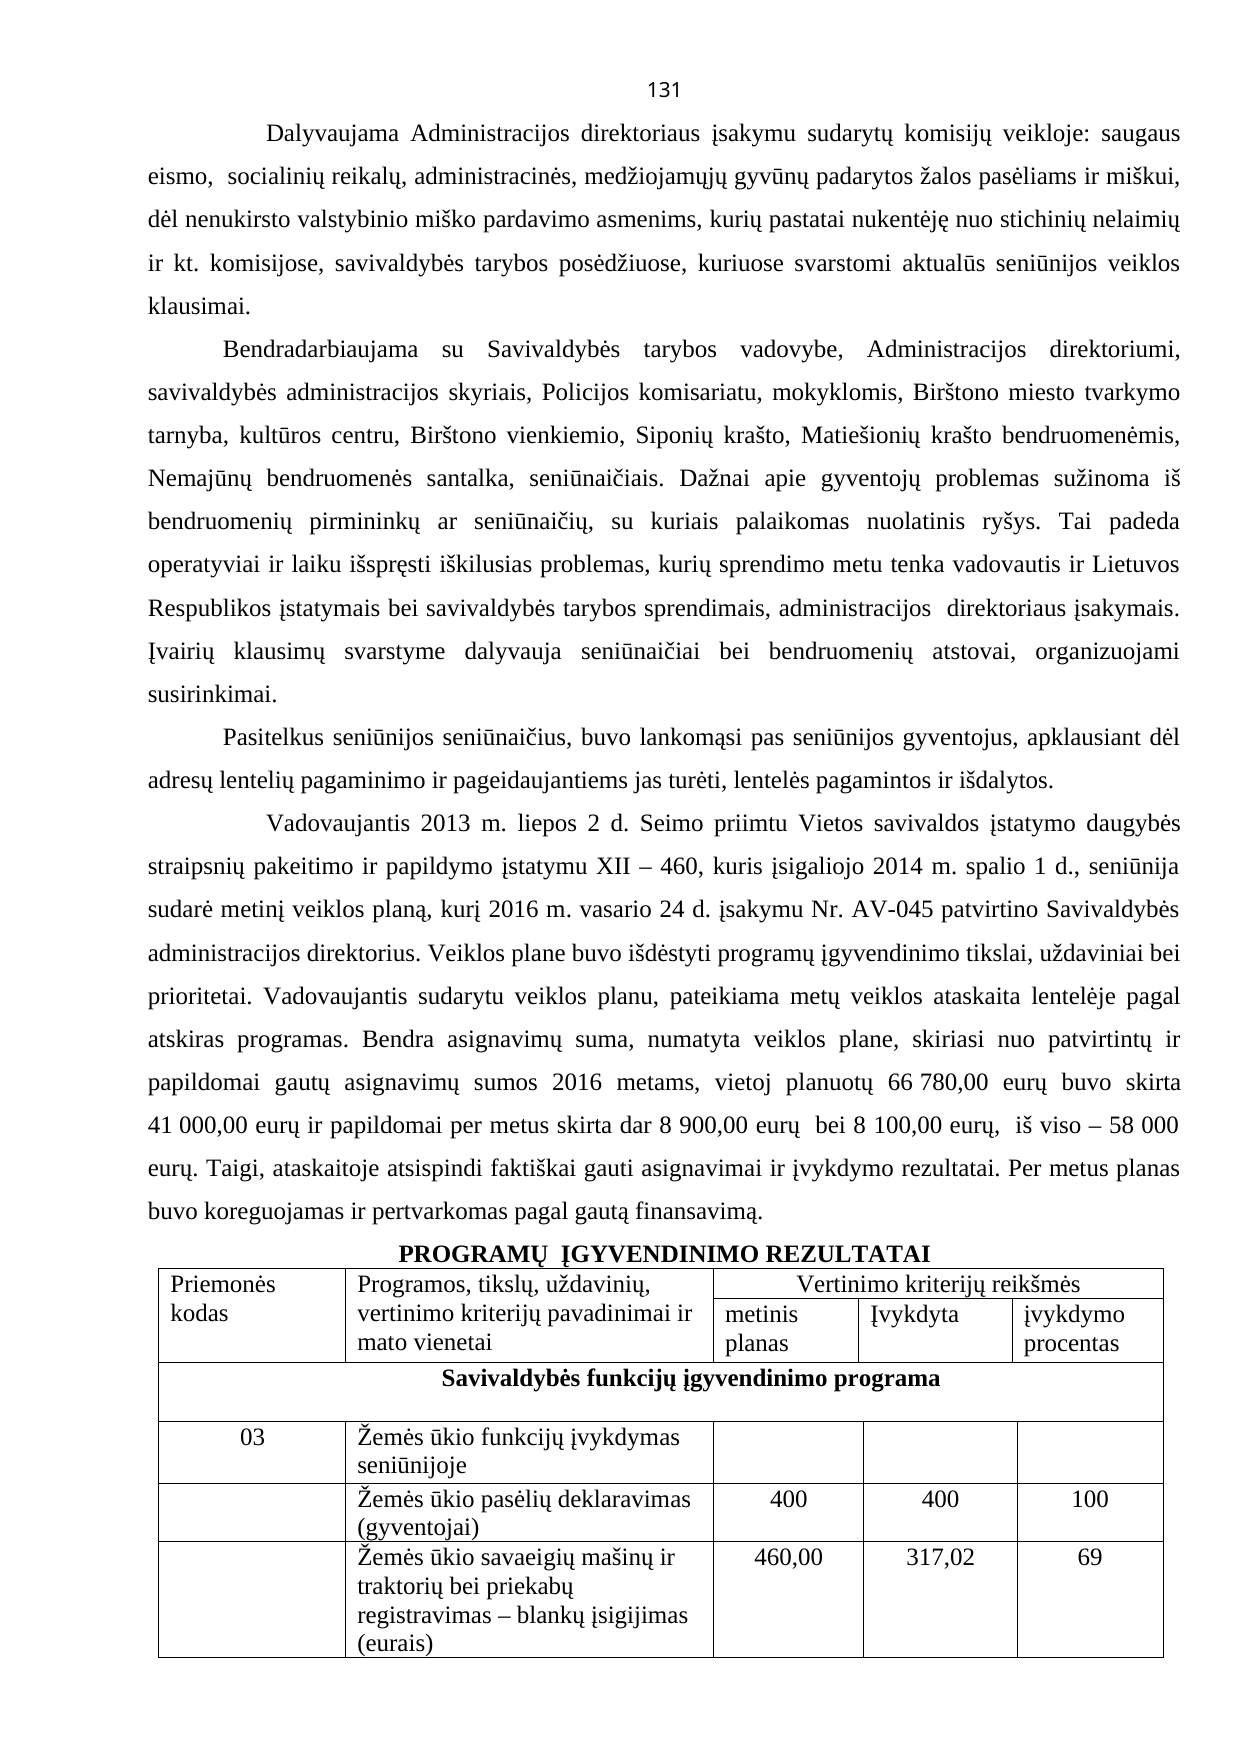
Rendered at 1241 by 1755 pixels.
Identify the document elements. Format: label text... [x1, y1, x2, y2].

table_cell 100 [1018, 1484, 1163, 1541]
table_cell Žemės ūkio funkcijų įvykdymas seniūnijoje [346, 1422, 713, 1483]
table_cell 460,00 [714, 1542, 863, 1657]
table_cell metinis planas [714, 1299, 858, 1362]
table_cell [159, 1484, 345, 1541]
table_cell Įvykdyta [859, 1299, 1012, 1362]
table_cell 69 [1018, 1542, 1163, 1657]
table_cell [714, 1422, 863, 1483]
table_cell Žemės ūkio pasėlių deklaravimas (gyventojai) [346, 1484, 713, 1541]
text Dalyvaujama Administracijos direktoriaus įsakymu sudarytų komisijų veikloje: saugaus eismo, socialinių reikalų, administracinės, medžiojamųjų gyvūnų padarytos žalos pasėliams ir miškui, dėl nenukirsto valstybinio miško pardavimo asmenims, kurių pastatai nukentėję nuo stichinių nelaimių ir kt. komisijose, savivaldybės tarybos posėdžiuose, kuriuose svarstomi aktualūs seniūnijos veiklos klausimai. [148, 118, 1181, 319]
table_cell Savivaldybės funkcijų įgyvendinimo programa [159, 1363, 1163, 1421]
table_cell 03 [159, 1422, 345, 1483]
text PROGRAMŲ ĮGYVENDINIMO REZULTATAI [148, 1239, 1181, 1268]
table_header Programos, tikslų, uždavinių, vertinimo kriterijų pavadinimai ir mato vienetai [346, 1269, 713, 1362]
table_cell įvykdymo procentas [1013, 1299, 1163, 1362]
table_cell [864, 1422, 1017, 1483]
text Vadovaujantis 2013 m. liepos 2 d. Seimo priimtu Vietos savivaldos įstatymo daugybės straipsnių pakeitimo ir papildymo įstatymu XII – 460, kuris įsigaliojo 2014 m. spalio 1 d., seniūnija sudarė metinį veiklos planą, kurį 2016 m. vasario 24 d. įsakymu Nr. AV-045 patvirtino Savivaldybės administracijos direktorius. Veiklos plane buvo išdėstyti programų įgyvendinimo tikslai, uždaviniai bei prioritetai. Vadovaujantis sudarytu veiklos planu, pateikiama metų veiklos ataskaita lentelėje pagal atskiras programas. Bendra asignavimų suma, numatyta veiklos plane, skiriasi nuo patvirtintų ir papildomai gautų asignavimų sumos 2016 metams, vietoj planuotų 66 780,00 eurų buvo skirta 41 000,00 eurų ir papildomai per metus skirta dar 8 900,00 eurų bei 8 100,00 eurų, iš viso – 58 000 eurų. Taigi, ataskaitoje atsispindi faktiškai gauti asignavimai ir įvykdymo rezultatai. Per metus planas buvo koreguojamas ir pertvarkomas pagal gautą finansavimą. [148, 808, 1181, 1225]
text Pasitelkus seniūnijos seniūnaičius, buvo lankomąsi pas seniūnijos gyventojus, apklausiant dėl adresų lentelių pagaminimo ir pageidaujantiems jas turėti, lentelės pagamintos ir išdalytos. [148, 722, 1181, 794]
table_cell 400 [714, 1484, 863, 1541]
table_cell 400 [864, 1484, 1017, 1541]
table_cell Žemės ūkio savaeigių mašinų ir traktorių bei priekabų registravimas – blankų įsigijimas (eurais) [346, 1542, 713, 1657]
table_cell [159, 1542, 345, 1657]
table_header Vertinimo kriterijų reikšmės [714, 1269, 1163, 1298]
table_header Priemonės kodas [159, 1269, 345, 1362]
text Bendradarbiaujama su Savivaldybės tarybos vadovybe, Administracijos direktoriumi, savivaldybės administracijos skyriais, Policijos komisariatu, mokyklomis, Birštono miesto tvarkymo tarnyba, kultūros centru, Birštono vienkiemio, Siponių krašto, Matiešionių krašto bendruomenėmis, Nemajūnų bendruomenės santalka, seniūnaičiais. Dažnai apie gyventojų problemas sužinoma iš bendruomenių pirmininkų ar seniūnaičių, su kuriais palaikomas nuolatinis ryšys. Tai padeda operatyviai ir laiku išspręsti iškilusias problemas, kurių sprendimo metu tenka vadovautis ir Lietuvos Respublikos įstatymais bei savivaldybės tarybos sprendimais, administracijos direktoriaus įsakymais. Įvairių klausimų svarstyme dalyvauja seniūnaičiai bei bendruomenių atstovai, organizuojami susirinkimai. [148, 334, 1181, 708]
table_cell [1018, 1422, 1163, 1483]
table_cell 317,02 [864, 1542, 1017, 1657]
